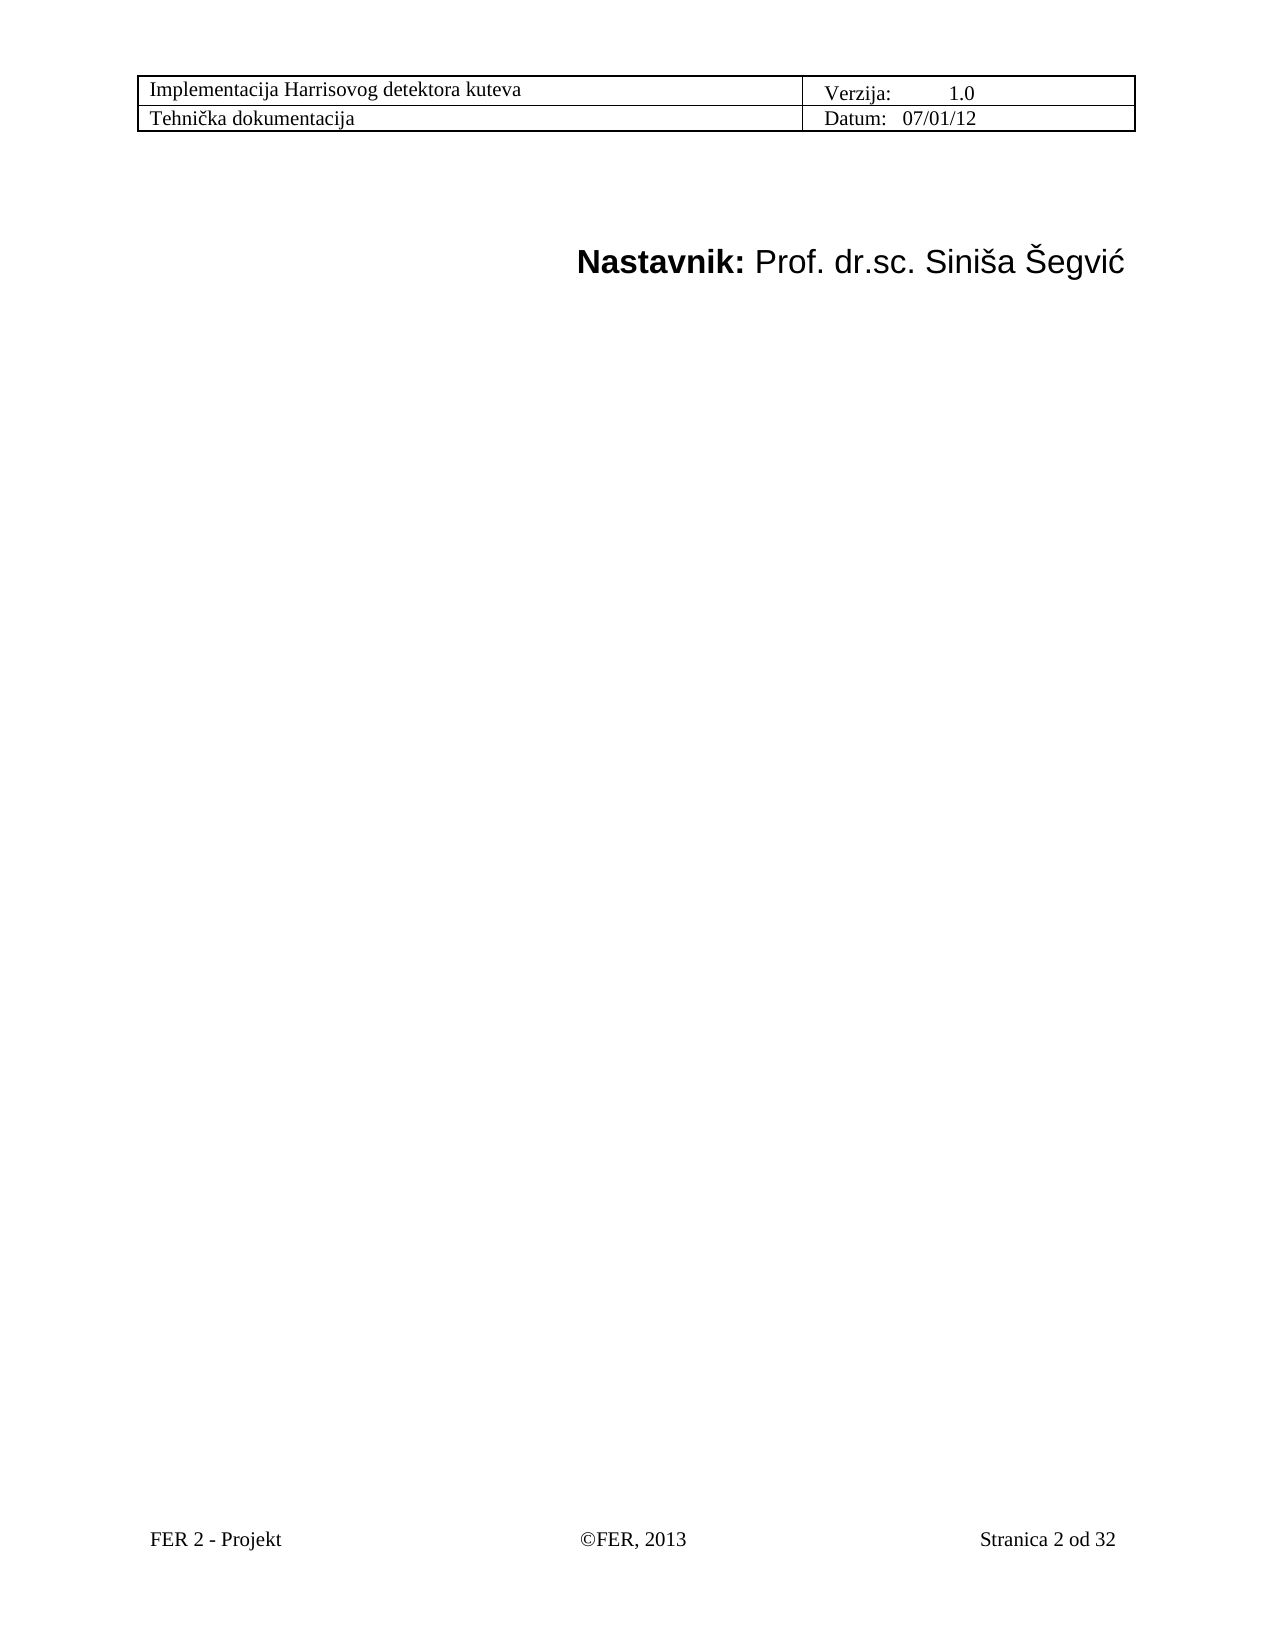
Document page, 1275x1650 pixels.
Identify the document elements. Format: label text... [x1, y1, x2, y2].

text Nastavnik: Prof. dr.sc. Siniša Šegvić [150, 242, 1125, 281]
